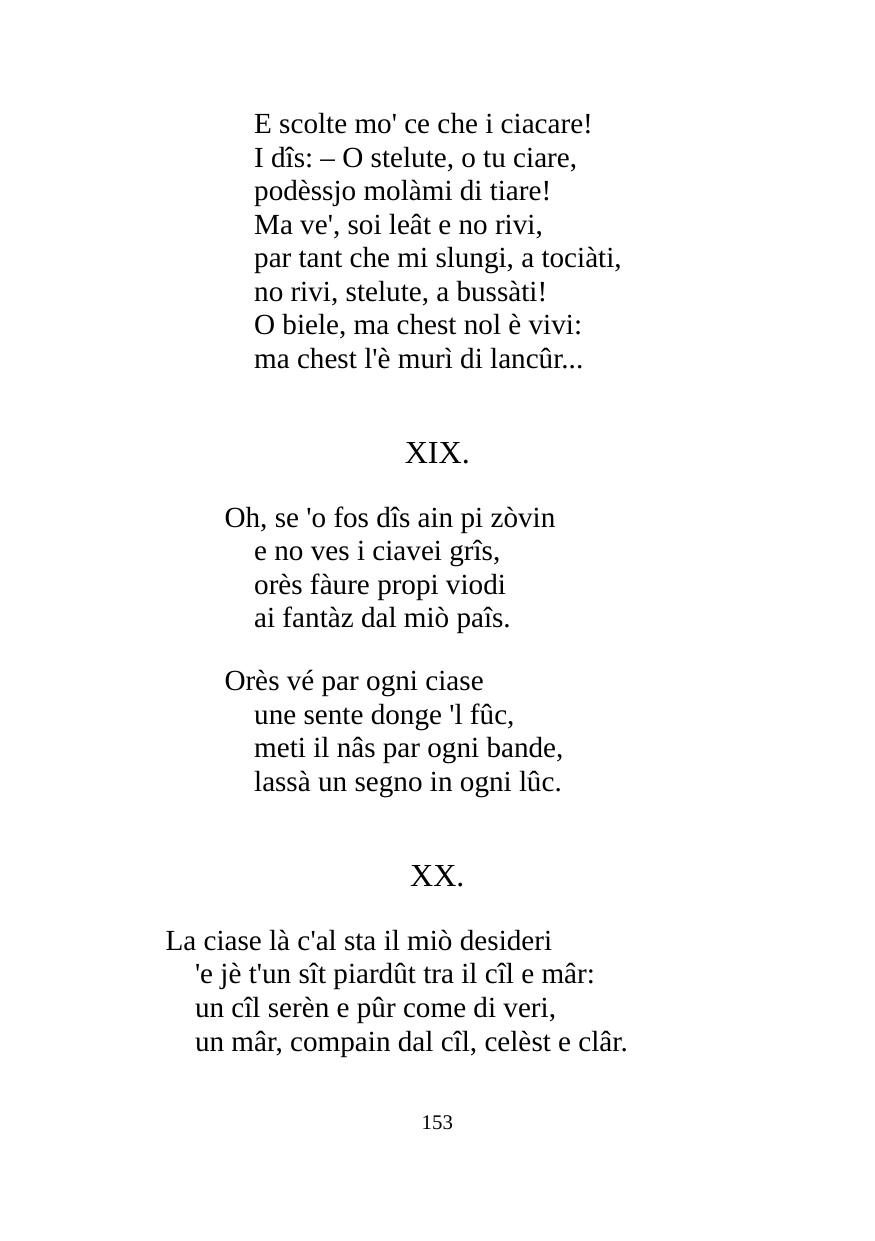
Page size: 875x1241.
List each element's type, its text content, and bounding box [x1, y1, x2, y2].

subtitle XX. [106, 857, 768, 893]
subtitle XIX. [106, 433, 768, 470]
text E scolte mo' ce che i ciacare! I dîs: – O stelute, o tu ciare, podèssjo molàmi di tiare! Ma ve', soi leât e no rivi, par tant che mi slungi, a tociàti, no rivi, stelute, a bussàti! O biele, ma chest nol è vivi: ma chest l'è murì di lancûr... [224, 106, 768, 374]
text Oh, se 'o fos dîs ain pi zòvin e no ves i ciavei grîs, orès fàure propi viodi ai fantàz dal miò paîs. [224, 500, 768, 634]
text Orès vé par ogni ciase une sente donge 'l fûc, meti il nâs par ogni bande, lassà un segno in ogni lûc. [224, 663, 768, 798]
text La ciase là c'al sta il miò desideri 'e jè t'un sît piardût tra il cîl e mâr: un cîl serèn e pûr come di veri, un mâr, compain dal cîl, celèst e clâr. [165, 923, 768, 1057]
